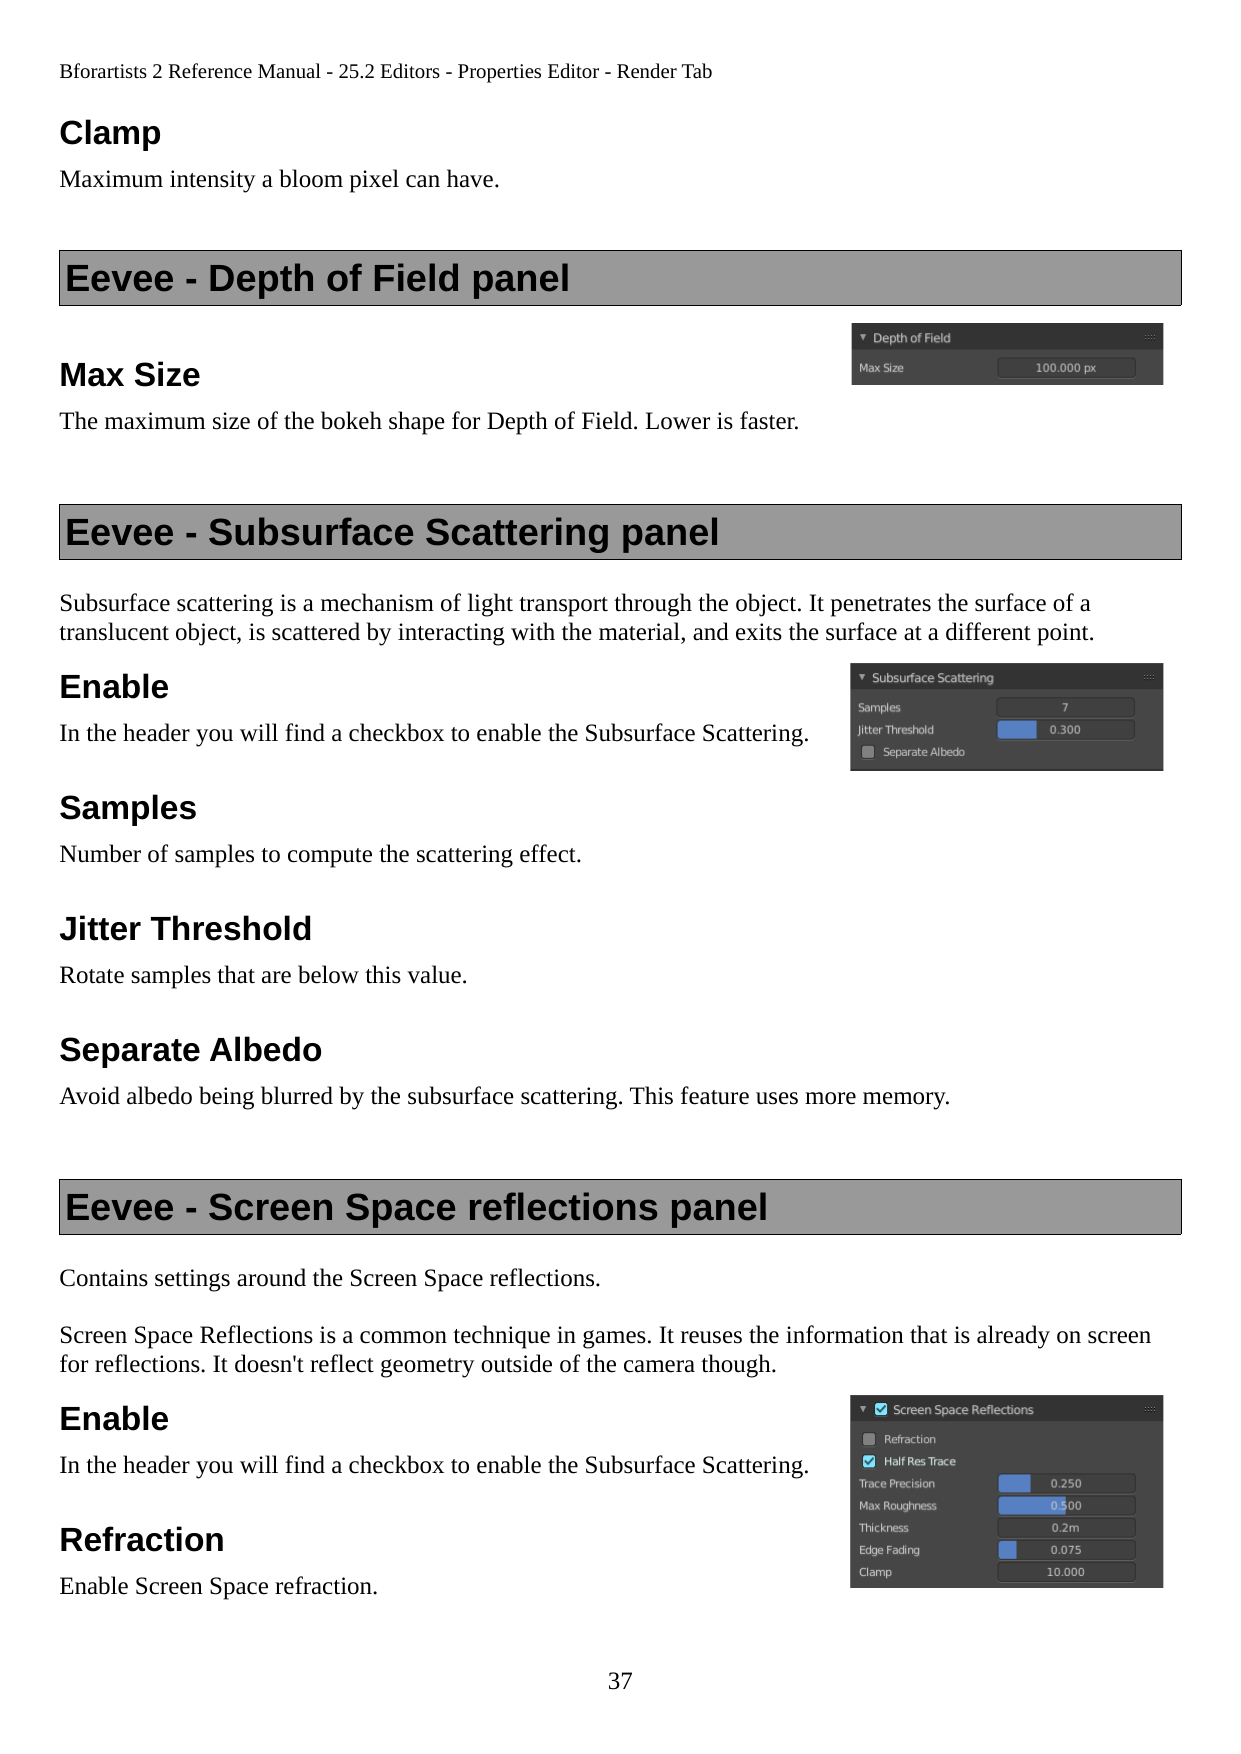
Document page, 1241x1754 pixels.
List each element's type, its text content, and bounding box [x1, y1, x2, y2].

subtitle [1164, 1520, 1181, 1558]
text In the header you will find a checkbox to enable the Subsurface Scattering. [59, 718, 850, 746]
text Maximum intensity a bloom pixel can have. [59, 164, 1181, 192]
subtitle Refraction [59, 1520, 850, 1558]
subtitle Enable [59, 1399, 850, 1437]
picture [850, 663, 1164, 771]
picture [850, 1395, 1164, 1588]
subtitle Jitter Threshold [59, 909, 1181, 947]
subtitle [1164, 1399, 1181, 1437]
picture [851, 323, 1164, 385]
text In the header you will find a checkbox to enable the Subsurface Scattering. [59, 1450, 850, 1479]
text Avoid albedo being blurred by the subsurface scattering. This feature uses more memory. [59, 1081, 1181, 1109]
text The maximum size of the bokeh shape for Depth of Field. Lower is faster. [59, 406, 1181, 435]
text Enable Screen Space refraction. [59, 1571, 1181, 1600]
table_header Eevee - Screen Space reflections panel [60, 1180, 1181, 1234]
text Screen Space Reflections is a common technique in games. It reuses the information that is already on screen for reflections. It doesn't reflect geometry outside of the camera though. [59, 1321, 1181, 1378]
subtitle [1164, 667, 1181, 705]
text Contains settings around the Screen Space reflections. [59, 1263, 1181, 1292]
subtitle Separate Albedo [59, 1030, 1181, 1068]
subtitle Enable [59, 667, 850, 705]
text Rotate samples that are below this value. [59, 960, 1181, 988]
subtitle Clamp [59, 113, 1181, 151]
table_header Eevee - Subsurface Scattering panel [60, 505, 1181, 559]
text Number of samples to compute the scattering effect. [59, 839, 1181, 867]
subtitle Max Size [59, 355, 1181, 393]
table_header Eevee - Depth of Field panel [60, 251, 1181, 305]
subtitle Samples [59, 788, 1181, 826]
text Subsurface scattering is a mechanism of light transport through the object. It penetrates the surface of a translucent object, is scattered by interacting with the material, and exits the surface at a different point. [59, 588, 1181, 646]
